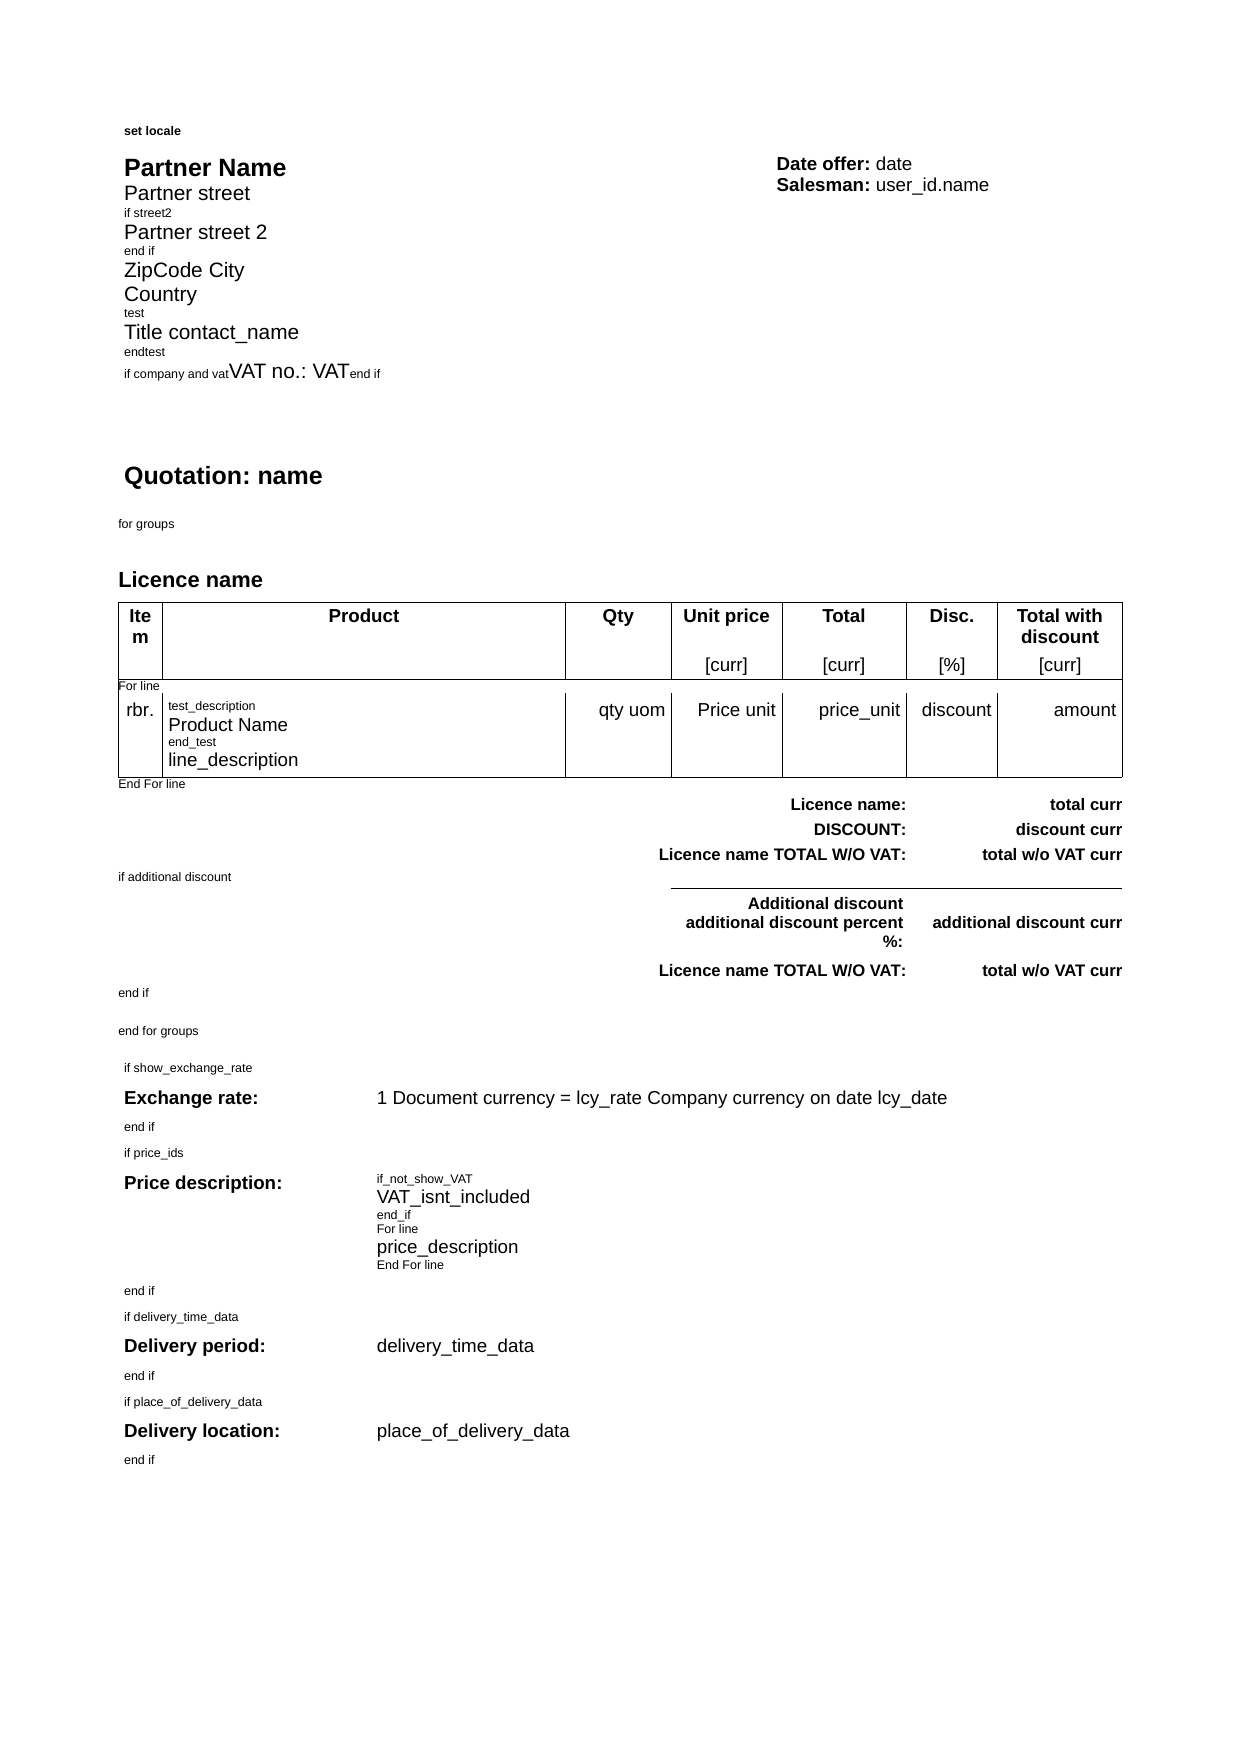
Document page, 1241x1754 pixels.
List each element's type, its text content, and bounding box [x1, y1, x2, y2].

table_cell Product [163, 603, 565, 651]
table_cell total curr [906, 791, 1122, 817]
table_cell Licence name TOTAL W/O VAT: [118, 842, 906, 867]
table_cell Total with discount [998, 603, 1122, 651]
table_cell amount [998, 693, 1122, 777]
text end for groups [118, 1023, 1122, 1038]
table_cell if price_ids [118, 1140, 1122, 1166]
table_cell delivery_time_data [371, 1330, 1122, 1363]
table_cell end if [118, 983, 1122, 1003]
table_cell Item [119, 603, 162, 651]
table_cell Qty [566, 603, 671, 651]
table_cell Licence name TOTAL W/O VAT: [118, 958, 906, 983]
table_cell [%] [907, 651, 997, 678]
table_header set locale [118, 118, 1122, 147]
table_cell Licence name: [118, 791, 906, 817]
table_cell qty uom [566, 693, 671, 777]
table_cell Partner Name Partner street if street2 Partner street 2 end if ZipCode City Country test Title contact_name endtest if company and vatVAT no.: VATend if [118, 147, 771, 388]
table_cell discount curr [906, 817, 1122, 842]
table_cell [curr] [998, 651, 1122, 678]
table_cell [163, 651, 565, 678]
text for groups [118, 517, 1122, 531]
table_cell if_not_show_VAT VAT_isnt_included end_if For line price_description End For line [371, 1166, 1122, 1278]
table_cell end if [118, 1114, 1122, 1140]
table_cell Disc. [907, 603, 997, 651]
table_cell Price unit [672, 693, 782, 777]
table_cell [566, 651, 671, 678]
table_header Licence name [118, 546, 1122, 602]
table_cell 1 Document currency = lcy_rate Company currency on date lcy_date [371, 1081, 1122, 1114]
table_cell Total [783, 603, 906, 651]
table_cell test_description Product Name end_test line_description [163, 693, 565, 777]
table_cell additional discount curr [906, 889, 1122, 957]
table_cell end if [118, 1278, 1122, 1304]
table_cell End For line [118, 778, 1122, 791]
table_cell end if [118, 1363, 1122, 1388]
table_cell rbr. [119, 693, 162, 777]
table_cell discount [907, 693, 997, 777]
table_cell price_unit [783, 693, 906, 777]
table_cell Date offer: date Salesman: user_id.name [771, 147, 1122, 388]
table_header if show_exchange_rate [118, 1055, 1122, 1081]
table_cell if additional discount [118, 867, 1122, 887]
table_cell Price description: [118, 1166, 371, 1278]
table_cell if place_of_delivery_data [118, 1389, 1122, 1414]
table_cell [119, 651, 162, 678]
table_cell total w/o VAT curr [906, 842, 1122, 867]
table_header Quotation: name [118, 455, 1122, 496]
table_cell place_of_delivery_data [371, 1414, 1122, 1447]
table_cell end if [118, 1447, 1122, 1473]
table_cell For line [119, 680, 1122, 693]
table_cell Additional discount additional discount percent%: [671, 889, 906, 957]
table_cell [118, 888, 671, 957]
table_cell Delivery period: [118, 1330, 371, 1363]
table_cell Delivery location: [118, 1414, 371, 1447]
table_cell total w/o VAT curr [906, 958, 1122, 983]
table_cell [curr] [672, 651, 782, 678]
table_cell Unit price [672, 603, 782, 651]
table_cell Exchange rate: [118, 1081, 371, 1114]
table_cell [curr] [783, 651, 906, 678]
table_cell DISCOUNT: [118, 817, 906, 842]
table_header if delivery_time_data [118, 1304, 1122, 1329]
